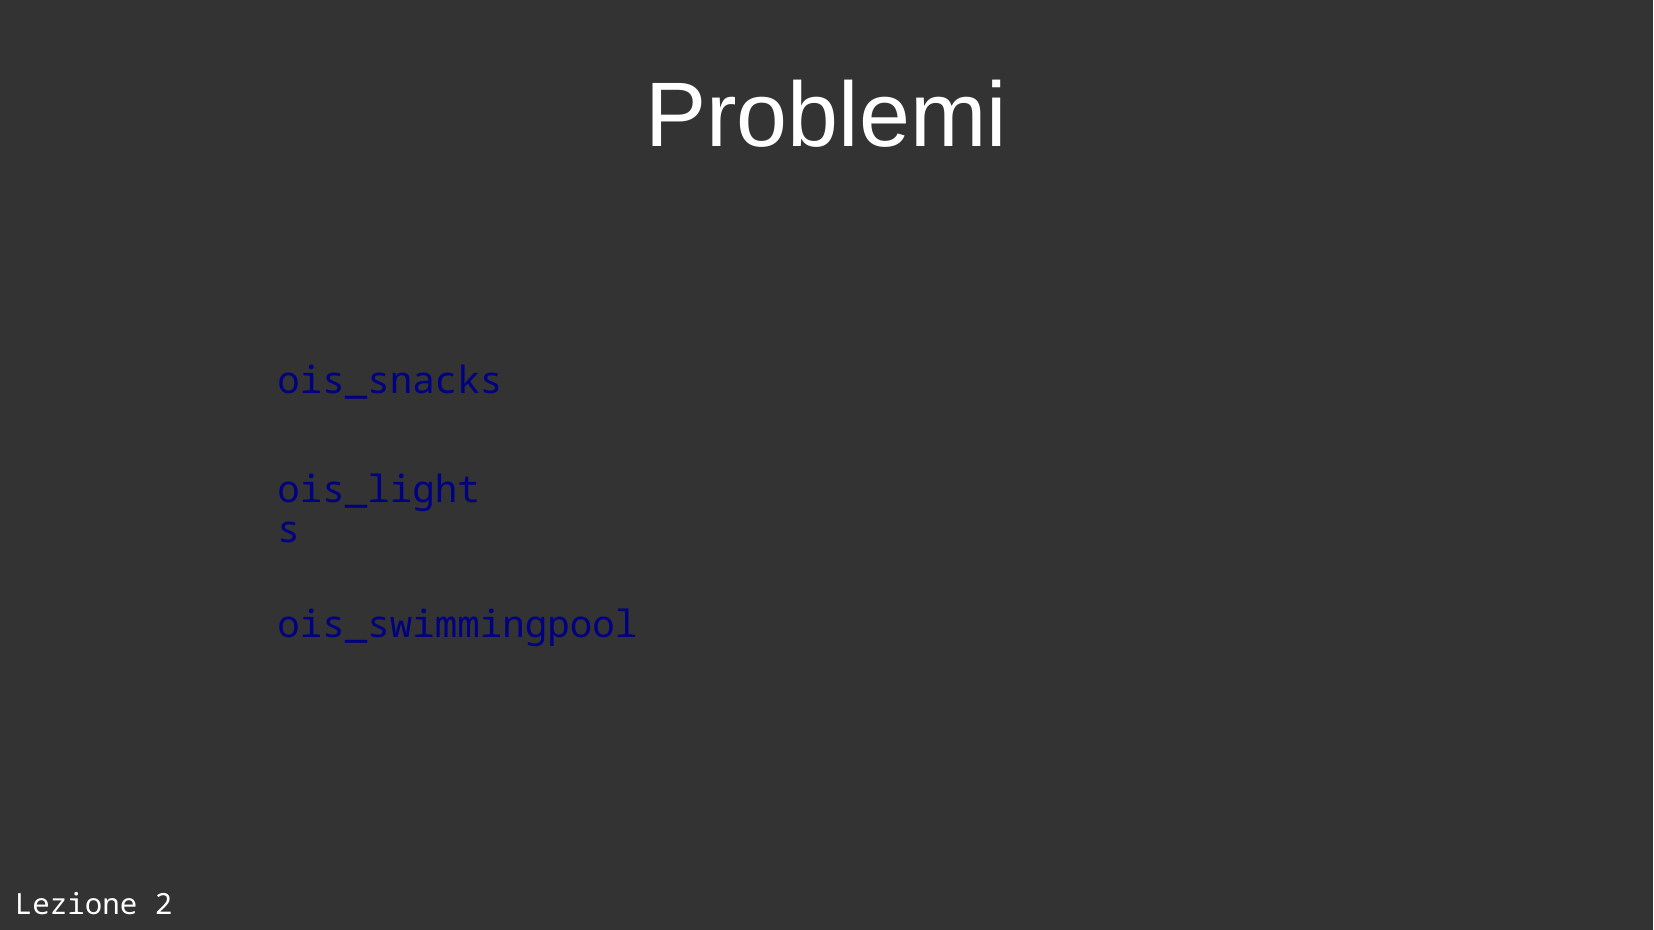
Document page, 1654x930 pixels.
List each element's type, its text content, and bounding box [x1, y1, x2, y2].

text_box Lezione 2 [0, 875, 188, 930]
text_box ois_swimmingpool [262, 589, 686, 676]
title Problemi [622, 37, 1031, 193]
text_box ois_snacks [262, 346, 518, 413]
text_box ois_lights [262, 454, 513, 526]
